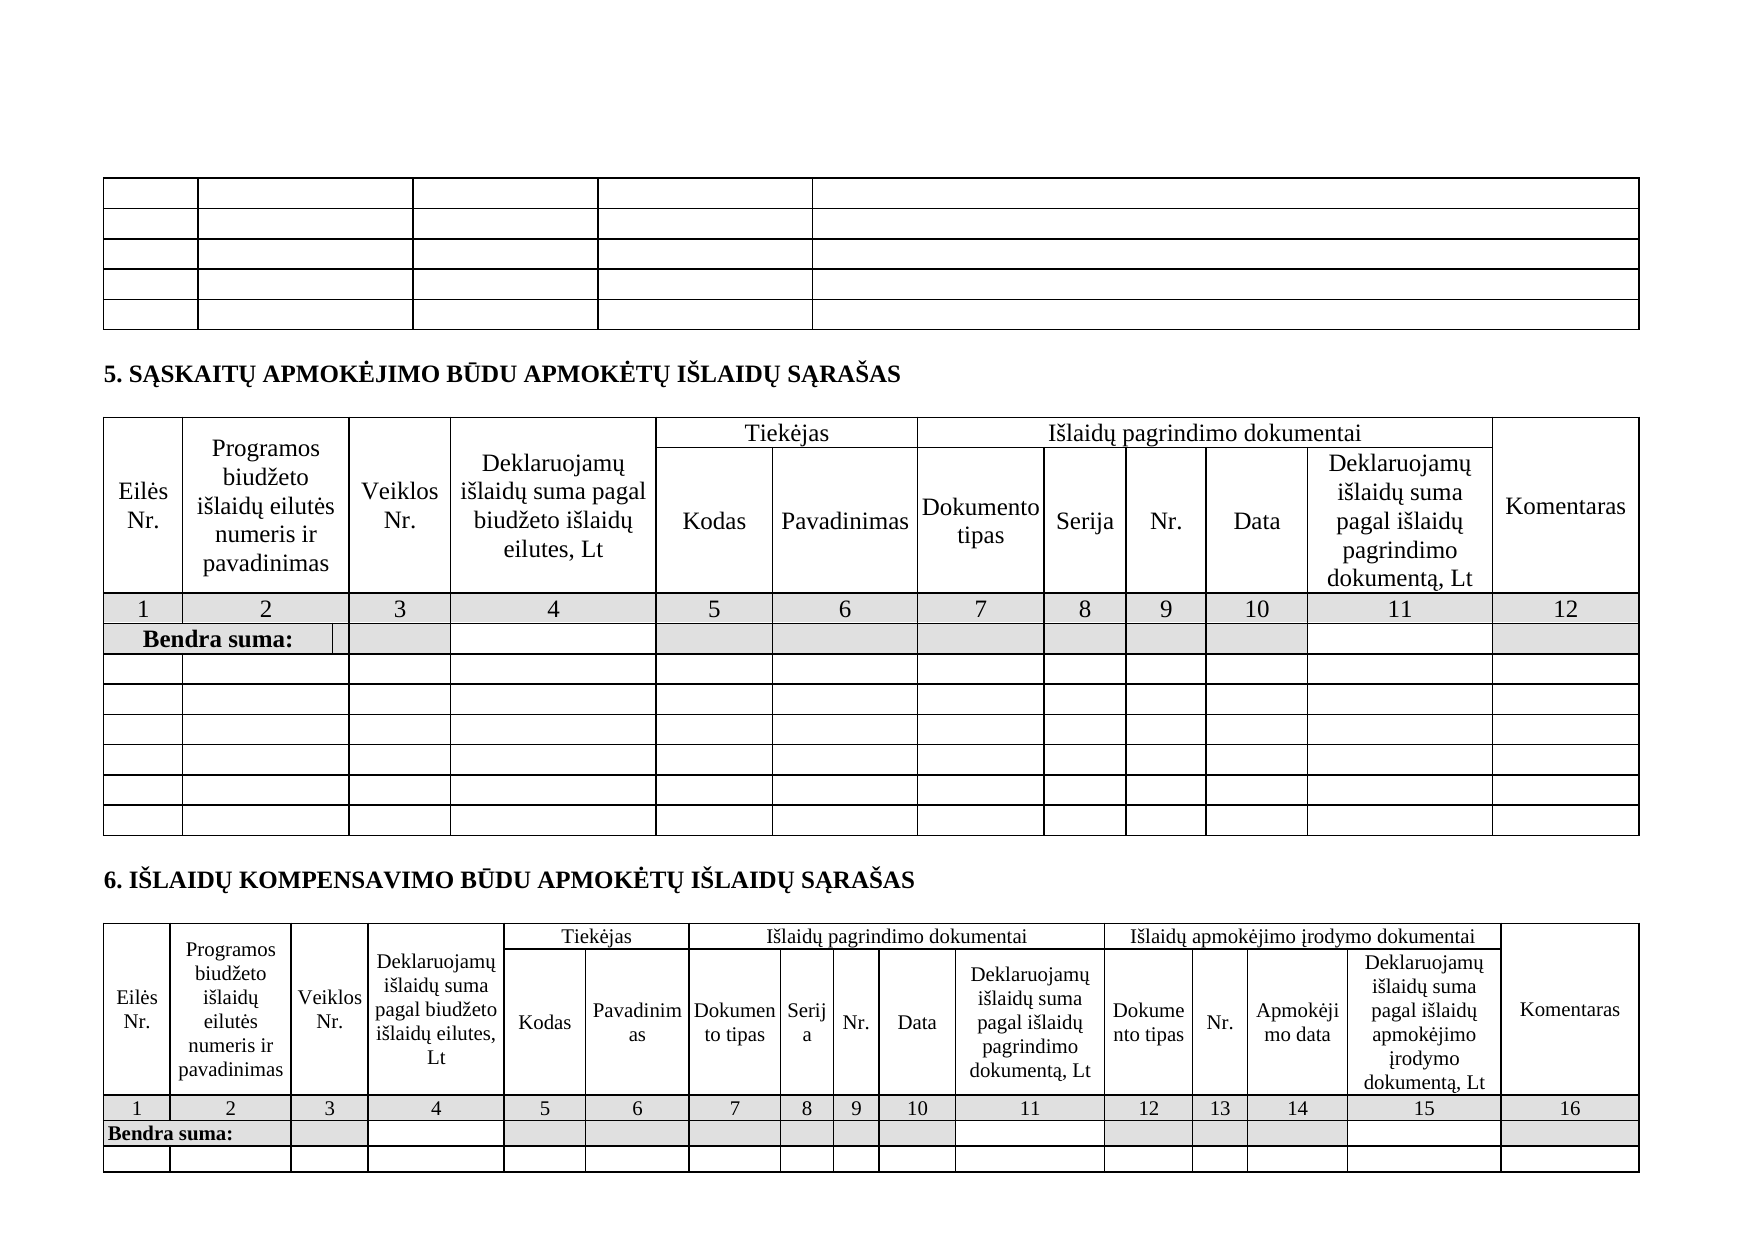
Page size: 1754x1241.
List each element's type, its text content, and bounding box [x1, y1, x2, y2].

table_cell 9 [1127, 594, 1205, 622]
table_cell Deklaruojamų išlaidų suma pagal išlaidų pagrindimo dokumentą, Lt [1308, 448, 1492, 592]
table_cell Data [880, 950, 955, 1094]
table_cell [451, 715, 655, 744]
table_cell [414, 179, 597, 207]
table_cell [183, 806, 348, 835]
table_cell [451, 745, 655, 774]
table_cell [781, 1121, 833, 1145]
table_cell [350, 624, 450, 653]
table_cell Dokumento tipas [918, 448, 1043, 592]
table_header Tiekėjas [657, 418, 917, 447]
table_cell [1248, 1121, 1347, 1145]
table_cell 6 [773, 594, 917, 622]
table_header Išlaidų apmokėjimo įrodymo dokumentai [1105, 924, 1500, 948]
table_cell Deklaruojamų išlaidų suma pagal išlaidų apmokėjimo įrodymo dokumentą, Lt [1348, 950, 1500, 1094]
table_cell [1207, 745, 1307, 774]
table_cell [657, 715, 772, 744]
text 6. IŠLAIDŲ KOMPENSAVIMO BŪDU APMOKĖTŲ IŠLAIDŲ SĄRAŠAS [103, 865, 1651, 894]
table_cell Bendra suma: [104, 624, 332, 653]
table_cell [657, 776, 772, 804]
table_cell [1105, 1147, 1192, 1171]
table_cell [414, 240, 597, 268]
table_cell [1127, 806, 1205, 835]
table_cell [918, 776, 1043, 804]
table_cell [1127, 715, 1205, 744]
table_cell [599, 209, 812, 238]
table_cell Nr. [1127, 448, 1205, 592]
table_cell [773, 624, 917, 653]
table_cell [369, 1147, 503, 1171]
table_cell [104, 745, 182, 774]
table_cell [813, 209, 1638, 238]
table_cell 7 [690, 1096, 780, 1120]
table_cell [1248, 1147, 1347, 1171]
table_cell [414, 209, 597, 238]
table_cell 5 [657, 594, 772, 622]
table_header Programos biudžeto išlaidų eilutės numeris ir pavadinimas [171, 924, 290, 1094]
table_cell [586, 1121, 688, 1145]
table_header Eilės Nr. [104, 924, 169, 1094]
table_cell [1308, 745, 1492, 774]
table_cell [918, 685, 1043, 713]
table_cell 10 [880, 1096, 955, 1120]
table_cell [1502, 1121, 1638, 1145]
table_cell [1127, 745, 1205, 774]
table_cell [1502, 1147, 1638, 1171]
table_cell [1207, 655, 1307, 683]
table_header Programos biudžeto išlaidų eilutės numeris ir pavadinimas [183, 418, 348, 592]
table_cell [1193, 1147, 1247, 1171]
table_cell 7 [918, 594, 1043, 622]
table_cell [183, 715, 348, 744]
table_cell [657, 806, 772, 835]
table_cell 10 [1207, 594, 1307, 622]
table_cell [834, 1147, 878, 1171]
table_cell 8 [781, 1096, 833, 1120]
table_header Deklaruojamų išlaidų suma pagal biudžeto išlaidų eilutes, Lt [369, 924, 503, 1094]
table_cell [451, 624, 655, 653]
table_cell [918, 745, 1043, 774]
table_header Komentaras [1502, 924, 1638, 1094]
table_cell [690, 1147, 780, 1171]
table_cell 12 [1493, 594, 1638, 622]
table_cell [104, 240, 197, 268]
table_cell [690, 1121, 780, 1145]
table_cell [1493, 685, 1638, 713]
table_cell 11 [956, 1096, 1104, 1120]
table_cell [1207, 624, 1307, 653]
text 5. SĄSKAITŲ APMOKĖJIMO BŪDU APMOKĖTŲ IŠLAIDŲ SĄRAŠAS [103, 359, 1651, 388]
table_cell Pavadinimas [773, 448, 917, 592]
table_cell [104, 806, 182, 835]
table_cell [599, 300, 812, 329]
table_cell [104, 655, 182, 683]
table_cell [104, 685, 182, 713]
table_cell [199, 300, 412, 329]
table_cell [773, 806, 917, 835]
table_cell Data [1207, 448, 1307, 592]
table_cell [350, 776, 450, 804]
table_cell Serija [781, 950, 833, 1094]
table_cell [1207, 776, 1307, 804]
table_cell [199, 270, 412, 298]
table_cell 4 [369, 1096, 503, 1120]
table_header Tiekėjas [505, 924, 688, 948]
table_cell [199, 209, 412, 238]
table_cell 16 [1502, 1096, 1638, 1120]
table_header Deklaruojamų išlaidų suma pagal biudžeto išlaidų eilutes, Lt [451, 418, 655, 592]
table_cell [414, 270, 597, 298]
table_cell Bendra suma: [104, 1121, 270, 1145]
table_cell [1308, 776, 1492, 804]
table_cell [880, 1147, 955, 1171]
table_cell [1348, 1121, 1500, 1145]
table_cell [183, 655, 348, 683]
table_cell [813, 300, 1638, 329]
table_cell [1493, 776, 1638, 804]
table_cell [183, 776, 348, 804]
table_cell [1493, 624, 1638, 653]
table_cell [104, 209, 197, 238]
table_cell [183, 745, 348, 774]
table_cell [183, 685, 348, 713]
table_cell [599, 240, 812, 268]
table_cell Nr. [1193, 950, 1247, 1094]
table_cell [918, 655, 1043, 683]
table_cell [1045, 655, 1125, 683]
table_cell [171, 1147, 290, 1171]
table_cell [1308, 624, 1492, 653]
table_cell [657, 624, 772, 653]
table_header Veiklos Nr. [350, 418, 450, 592]
table_cell [104, 776, 182, 804]
table_cell [333, 624, 348, 653]
table_cell [918, 806, 1043, 835]
table_cell [292, 1147, 367, 1171]
table_cell [773, 776, 917, 804]
table_cell 12 [1105, 1096, 1192, 1120]
table_cell 14 [1248, 1096, 1347, 1120]
table_cell [813, 240, 1638, 268]
table_cell 8 [1045, 594, 1125, 622]
table_cell 15 [1348, 1096, 1500, 1120]
table_cell [1308, 806, 1492, 835]
table_cell [104, 179, 197, 207]
table_cell Kodas [657, 448, 772, 592]
table_cell [1045, 685, 1125, 713]
table_cell [1045, 806, 1125, 835]
table_cell Kodas [505, 950, 585, 1094]
table_cell 1 [104, 594, 182, 622]
table_cell [1493, 806, 1638, 835]
table_cell [657, 745, 772, 774]
table_cell [350, 655, 450, 683]
table_cell [1207, 715, 1307, 744]
table_cell [292, 1121, 367, 1145]
table_cell Apmokėjimo data [1248, 950, 1347, 1094]
table_cell [1308, 685, 1492, 713]
table_cell [1045, 776, 1125, 804]
table_cell [1348, 1147, 1500, 1171]
table_cell [773, 685, 917, 713]
table_cell [1045, 624, 1125, 653]
table_cell [956, 1147, 1104, 1171]
table_cell 13 [1193, 1096, 1247, 1120]
table_cell [599, 270, 812, 298]
table_cell [1308, 715, 1492, 744]
table_cell [1127, 655, 1205, 683]
table_cell [813, 179, 1638, 207]
table_cell [369, 1121, 503, 1145]
table_cell 11 [1308, 594, 1492, 622]
table_cell [104, 715, 182, 744]
table_header Išlaidų pagrindimo dokumentai [918, 418, 1492, 447]
table_cell [1308, 655, 1492, 683]
table_cell [104, 300, 197, 329]
table_cell [1207, 685, 1307, 713]
table_cell [1207, 806, 1307, 835]
table_cell [350, 715, 450, 744]
table_header Komentaras [1493, 418, 1638, 592]
table_cell [1127, 776, 1205, 804]
table_cell [350, 745, 450, 774]
table_cell [199, 240, 412, 268]
table_cell [199, 179, 412, 207]
table_cell [1193, 1121, 1247, 1145]
table_cell [773, 715, 917, 744]
table_cell [350, 806, 450, 835]
table_cell [956, 1121, 1104, 1145]
table_cell 3 [350, 594, 450, 622]
table_cell [104, 270, 197, 298]
table_cell Deklaruojamų išlaidų suma pagal išlaidų pagrindimo dokumentą, Lt [956, 950, 1104, 1094]
table_cell [773, 655, 917, 683]
table_cell [350, 685, 450, 713]
table_cell [451, 685, 655, 713]
table_cell [880, 1121, 955, 1145]
table_cell 3 [292, 1096, 367, 1120]
table_cell [834, 1121, 878, 1145]
table_cell [1045, 715, 1125, 744]
table_cell [414, 300, 597, 329]
table_cell [104, 1147, 169, 1171]
table_cell [657, 685, 772, 713]
table_cell [1493, 745, 1638, 774]
table_cell [451, 655, 655, 683]
table_cell [1127, 624, 1205, 653]
table_cell [1127, 685, 1205, 713]
table_cell 1 [104, 1096, 169, 1120]
table_cell [1493, 655, 1638, 683]
table_cell [657, 655, 772, 683]
table_cell Dokumento tipas [690, 950, 780, 1094]
table_cell Nr. [834, 950, 878, 1094]
table_cell [586, 1147, 688, 1171]
table_cell [773, 745, 917, 774]
table_cell Dokumento tipas [1105, 950, 1192, 1094]
table_cell [1493, 715, 1638, 744]
table_cell [451, 806, 655, 835]
table_header Išlaidų pagrindimo dokumentai [690, 924, 1104, 948]
table_cell [918, 624, 1043, 653]
table_cell [781, 1147, 833, 1171]
table_cell [505, 1147, 585, 1171]
table_cell 6 [586, 1096, 688, 1120]
table_cell [599, 179, 812, 207]
table_cell [1045, 745, 1125, 774]
table_cell [505, 1121, 585, 1145]
table_header Veiklos Nr. [292, 924, 367, 1094]
table_cell [813, 270, 1638, 298]
table_cell [270, 1121, 290, 1145]
table_cell 9 [834, 1096, 878, 1120]
table_cell Pavadinimas [586, 950, 688, 1094]
table_cell [918, 715, 1043, 744]
table_cell [1105, 1121, 1192, 1145]
table_cell 2 [183, 594, 348, 622]
table_cell 2 [171, 1096, 290, 1120]
table_cell [451, 776, 655, 804]
table_cell 4 [451, 594, 655, 622]
table_cell Serija [1045, 448, 1125, 592]
table_cell 5 [505, 1096, 585, 1120]
table_header Eilės Nr. [104, 418, 182, 592]
